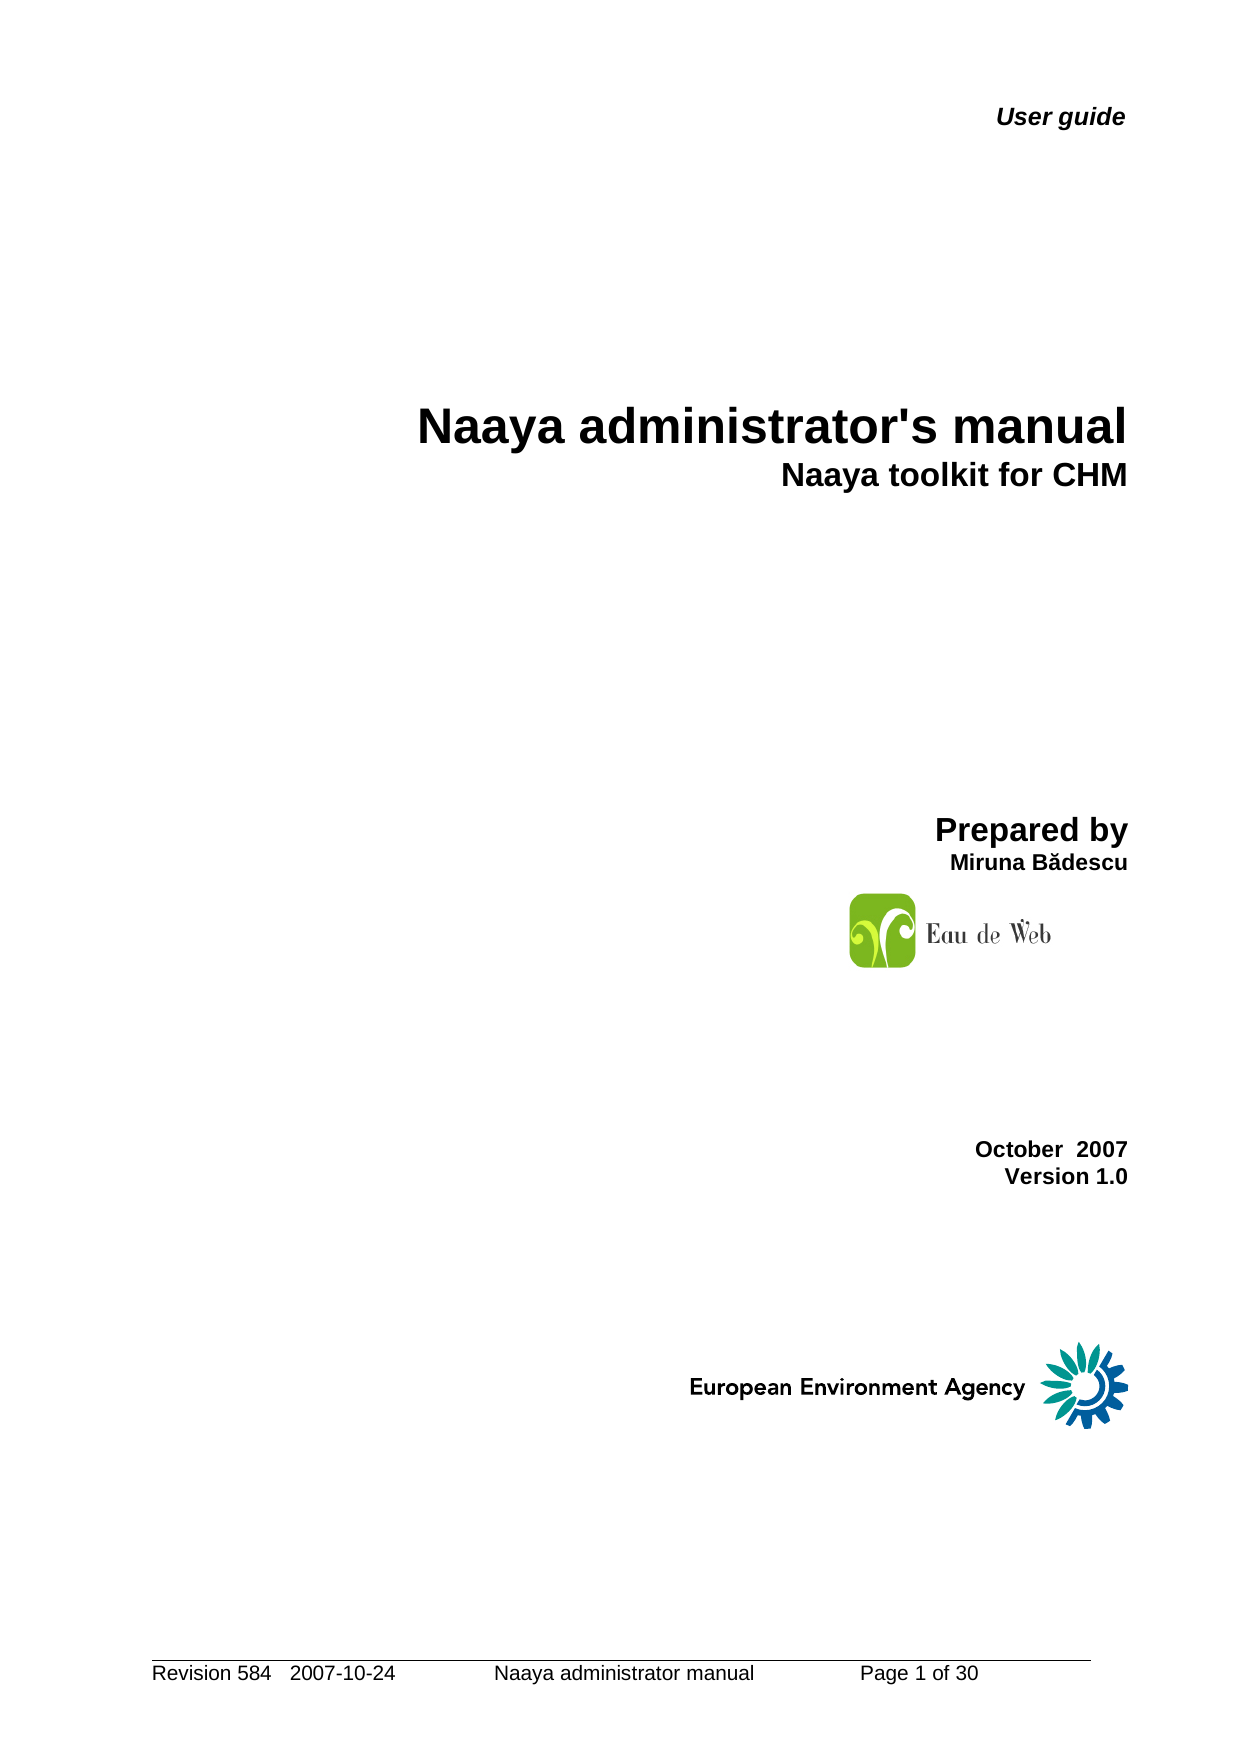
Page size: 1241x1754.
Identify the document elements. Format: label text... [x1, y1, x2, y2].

title Naaya administrator's manual [152, 397, 1128, 454]
picture [841, 883, 1061, 977]
title Miruna Bădescu [152, 849, 1128, 876]
subtitle Prepared by [152, 810, 1128, 849]
subtitle Naaya toolkit for CHM [152, 454, 1128, 493]
title Version 1.0 [152, 1162, 1128, 1189]
text User guide [152, 102, 1128, 131]
title October 2007 [152, 1135, 1128, 1162]
